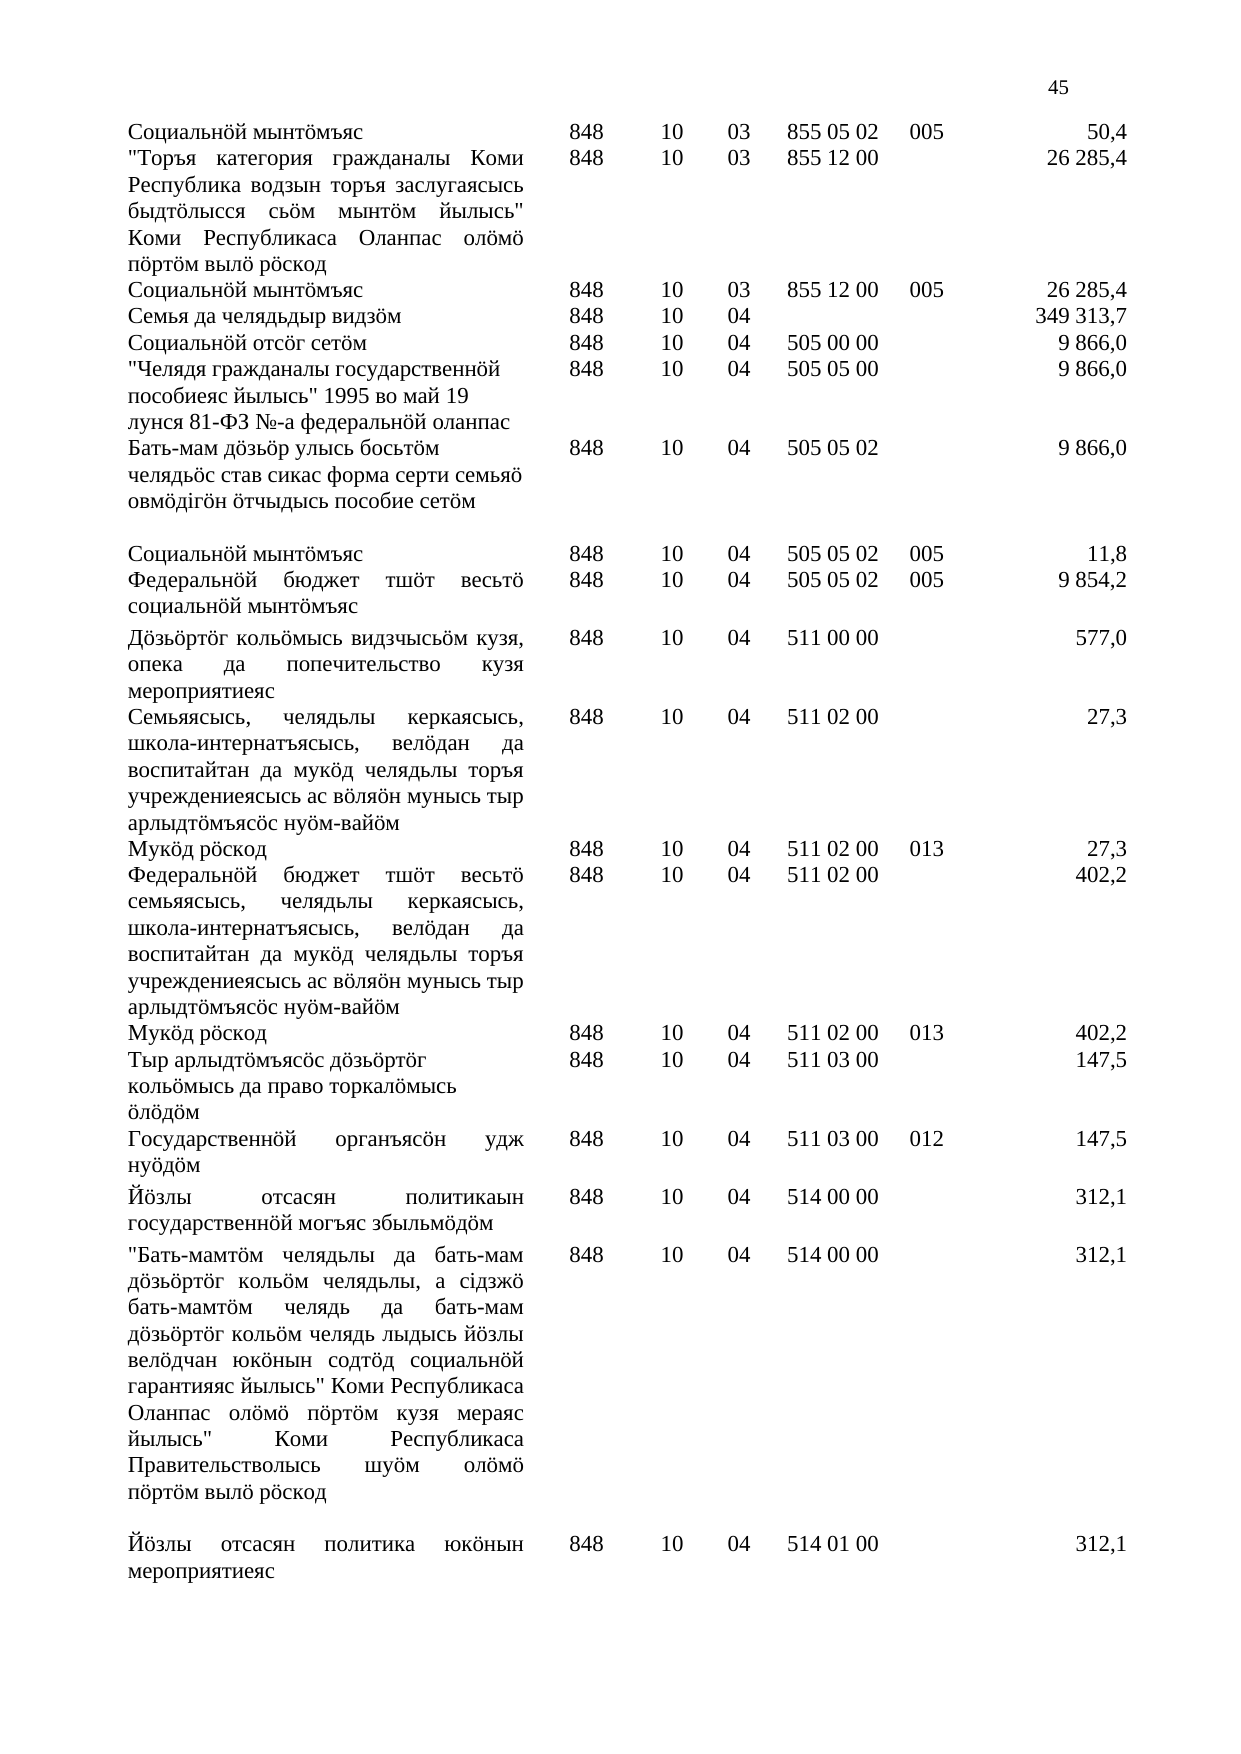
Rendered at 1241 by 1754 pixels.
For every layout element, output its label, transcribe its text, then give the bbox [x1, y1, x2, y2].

table_cell 005 [889, 566, 964, 624]
table_cell 514 01 00 [776, 1531, 889, 1588]
table_cell 005 [889, 540, 964, 566]
table_cell Социальнöй мынтöмъяс [122, 276, 530, 303]
table_cell 848 [530, 703, 643, 835]
table_cell 147,5 [964, 1046, 1133, 1125]
table_cell 848 [530, 355, 643, 434]
table_cell "Бать-мамтöм челядьлы да бать-мам дöзьöртöг кольöм челядьлы, а сідзжö бать-мамтöм челядь да бать-мам дöзьöртöг кольöм челядь лыдысь йöзлы велöдчан юкöнын содтöд социальнöй гарантияяс йылысь" Коми Республикаса Оланпас олöмö пöртöм кузя мераяс йылысь" Коми Республикаса Правительстволысь шуöм олöмö пöртöм вылö рöскод [122, 1241, 530, 1531]
table_cell Семья да челядьдыр видзöм [122, 303, 530, 329]
table_cell Социальнöй мынтöмъяс [122, 540, 530, 566]
table_cell [889, 1531, 964, 1588]
table_cell 848 [530, 1183, 643, 1241]
table_cell 04 [701, 861, 776, 1019]
table_cell 04 [701, 1183, 776, 1241]
table_cell [1133, 355, 1170, 434]
table_cell [1133, 1125, 1170, 1183]
table_cell Бать-мам дöзьöр улысь босьтöм челядьöс став сикас форма серти семьяö овмöдігöн öтчыдысь пособие сетöм [122, 434, 530, 540]
table_cell [1133, 703, 1170, 835]
table_cell Федеральнöй бюджет тшöт весьтö социальнöй мынтöмъяс [122, 566, 530, 624]
table_cell 312,1 [964, 1241, 1133, 1531]
table_cell [889, 1183, 964, 1241]
table_cell 04 [701, 540, 776, 566]
table_cell 04 [701, 566, 776, 624]
table_cell 10 [643, 303, 701, 329]
table_cell Дöзьöртöг кольöмысь видзчысьöм кузя, опека да попечительство кузя мероприятиеяс [122, 624, 530, 703]
table_cell [1133, 835, 1170, 861]
table_cell 848 [530, 276, 643, 303]
table_cell [889, 1046, 964, 1125]
table_cell 848 [530, 145, 643, 276]
table_cell 9 866,0 [964, 355, 1133, 434]
table_cell "Челядя гражданалы государственнöй пособиеяс йылысь" 1995 во май 19 лунся 81-ФЗ №-а федеральнöй оланпас [122, 355, 530, 434]
table_cell 10 [643, 1019, 701, 1046]
table_cell 855 12 00 [776, 276, 889, 303]
table_cell 013 [889, 835, 964, 861]
table_cell 10 [643, 1046, 701, 1125]
table_cell 848 [530, 434, 643, 540]
table_cell 26 285,4 [964, 276, 1133, 303]
table_cell 511 00 00 [776, 624, 889, 703]
table_cell 848 [530, 540, 643, 566]
table_cell 10 [643, 624, 701, 703]
table_cell 04 [701, 1125, 776, 1183]
table_cell [1133, 118, 1170, 144]
table_cell Мукöд рöскод [122, 835, 530, 861]
table_cell 005 [889, 276, 964, 303]
table_cell 04 [701, 329, 776, 355]
table_cell [776, 303, 889, 329]
table_cell 848 [530, 303, 643, 329]
table_cell 312,1 [964, 1183, 1133, 1241]
table_cell 848 [530, 1125, 643, 1183]
table_cell [889, 303, 964, 329]
table_cell 10 [643, 566, 701, 624]
table_cell 577,0 [964, 624, 1133, 703]
table_cell 10 [643, 540, 701, 566]
table_cell 312,1 [964, 1531, 1133, 1588]
table_cell [1133, 276, 1170, 303]
table_cell 855 05 02 [776, 118, 889, 144]
table_cell 9 854,2 [964, 566, 1133, 624]
table_cell 03 [701, 118, 776, 144]
table_cell 04 [701, 1046, 776, 1125]
table_cell Социальнöй мынтöмъяс [122, 118, 530, 144]
table_cell 10 [643, 1531, 701, 1588]
table_cell 10 [643, 434, 701, 540]
table_cell [1133, 1019, 1170, 1046]
table_cell 26 285,4 [964, 145, 1133, 276]
table_cell 10 [643, 1241, 701, 1531]
table_cell [1133, 624, 1170, 703]
table_cell 04 [701, 1531, 776, 1588]
table_cell [889, 624, 964, 703]
table_cell Государственнöй органъясöн удж нуöдöм [122, 1125, 530, 1183]
table_cell [1133, 1241, 1170, 1531]
table_cell 511 02 00 [776, 861, 889, 1019]
table_cell 10 [643, 329, 701, 355]
table_cell Федеральнöй бюджет тшöт весьтö семьяясысь, челядьлы керкаясысь, школа-интернатъясысь, велöдан да воспитайтан да мукöд челядьлы торъя учреждениеясысь ас вöляöн мунысь тыр арлыдтöмъясöс нуöм-вайöм [122, 861, 530, 1019]
table_cell 04 [701, 303, 776, 329]
table_cell 505 05 02 [776, 434, 889, 540]
table_cell 848 [530, 329, 643, 355]
table_cell 10 [643, 355, 701, 434]
table_cell [889, 434, 964, 540]
table_cell 10 [643, 145, 701, 276]
table_cell 11,8 [964, 540, 1133, 566]
table_cell [889, 329, 964, 355]
table_cell [1133, 1046, 1170, 1125]
table_cell 848 [530, 624, 643, 703]
table_cell 848 [530, 118, 643, 144]
table_cell 9 866,0 [964, 434, 1133, 540]
table_cell 349 313,7 [964, 303, 1133, 329]
table_cell 10 [643, 835, 701, 861]
table_cell 514 00 00 [776, 1183, 889, 1241]
table_cell 10 [643, 1183, 701, 1241]
table_cell 9 866,0 [964, 329, 1133, 355]
table_cell [889, 145, 964, 276]
table_cell [1133, 1183, 1170, 1241]
table_cell 03 [701, 145, 776, 276]
table_cell 04 [701, 703, 776, 835]
table_cell [889, 355, 964, 434]
table_cell 511 02 00 [776, 1019, 889, 1046]
table_cell 005 [889, 118, 964, 144]
table_cell [1133, 329, 1170, 355]
table_cell Тыр арлыдтöмъясöс дöзьöртöг кольöмысь да право торкалöмысь öлöдöм [122, 1046, 530, 1125]
table_cell 511 03 00 [776, 1125, 889, 1183]
table_cell 514 00 00 [776, 1241, 889, 1531]
table_cell 511 03 00 [776, 1046, 889, 1125]
table_cell 505 05 02 [776, 540, 889, 566]
table_cell [889, 1241, 964, 1531]
table_cell 848 [530, 835, 643, 861]
table_cell 10 [643, 276, 701, 303]
table_cell 04 [701, 1019, 776, 1046]
table_cell "Торъя категория гражданалы Коми Республика водзын торъя заслугаясысь быдтöлысся сьöм мынтöм йылысь" Коми Республикаса Оланпас олöмö пöртöм вылö рöскод [122, 145, 530, 276]
table_cell Йöзлы отсасян политикаын государственнöй могъяс збыльмöдöм [122, 1183, 530, 1241]
table_cell 50,4 [964, 118, 1133, 144]
table_cell 848 [530, 1046, 643, 1125]
table_cell 511 02 00 [776, 835, 889, 861]
table_cell [889, 861, 964, 1019]
table_cell [1133, 303, 1170, 329]
table_cell 04 [701, 835, 776, 861]
table_cell 848 [530, 566, 643, 624]
table_cell 511 02 00 [776, 703, 889, 835]
table_cell 04 [701, 624, 776, 703]
table_cell [1133, 1531, 1170, 1588]
table_cell [1133, 145, 1170, 276]
table_cell 013 [889, 1019, 964, 1046]
table_cell 848 [530, 861, 643, 1019]
table_cell 04 [701, 434, 776, 540]
table_cell 04 [701, 1241, 776, 1531]
table_cell [1133, 434, 1170, 540]
table_cell [1133, 861, 1170, 1019]
table_cell 27,3 [964, 703, 1133, 835]
table_cell 10 [643, 703, 701, 835]
table_cell 10 [643, 861, 701, 1019]
table_cell 855 12 00 [776, 145, 889, 276]
table_cell 012 [889, 1125, 964, 1183]
table_cell 03 [701, 276, 776, 303]
table_cell [1133, 566, 1170, 624]
table_cell Семьяясысь, челядьлы керкаясысь, школа-интернатъясысь, велöдан да воспитайтан да мукöд челядьлы торъя учреждениеясысь ас вöляöн мунысь тыр арлыдтöмъясöс нуöм-вайöм [122, 703, 530, 835]
table_cell 505 05 02 [776, 566, 889, 624]
table_cell Йöзлы отсасян политика юкöнын мероприятиеяс [122, 1531, 530, 1588]
table_cell Социальнöй отсöг сетöм [122, 329, 530, 355]
table_cell 10 [643, 1125, 701, 1183]
table_cell [1133, 540, 1170, 566]
table_cell [889, 703, 964, 835]
table_cell 848 [530, 1531, 643, 1588]
table_cell 10 [643, 118, 701, 144]
table_cell 505 05 00 [776, 355, 889, 434]
table_cell 147,5 [964, 1125, 1133, 1183]
table_cell 04 [701, 355, 776, 434]
table_cell 402,2 [964, 861, 1133, 1019]
table_cell Мукöд рöскод [122, 1019, 530, 1046]
table_cell 848 [530, 1241, 643, 1531]
table_cell 402,2 [964, 1019, 1133, 1046]
table_cell 27,3 [964, 835, 1133, 861]
table_cell 848 [530, 1019, 643, 1046]
table_cell 505 00 00 [776, 329, 889, 355]
